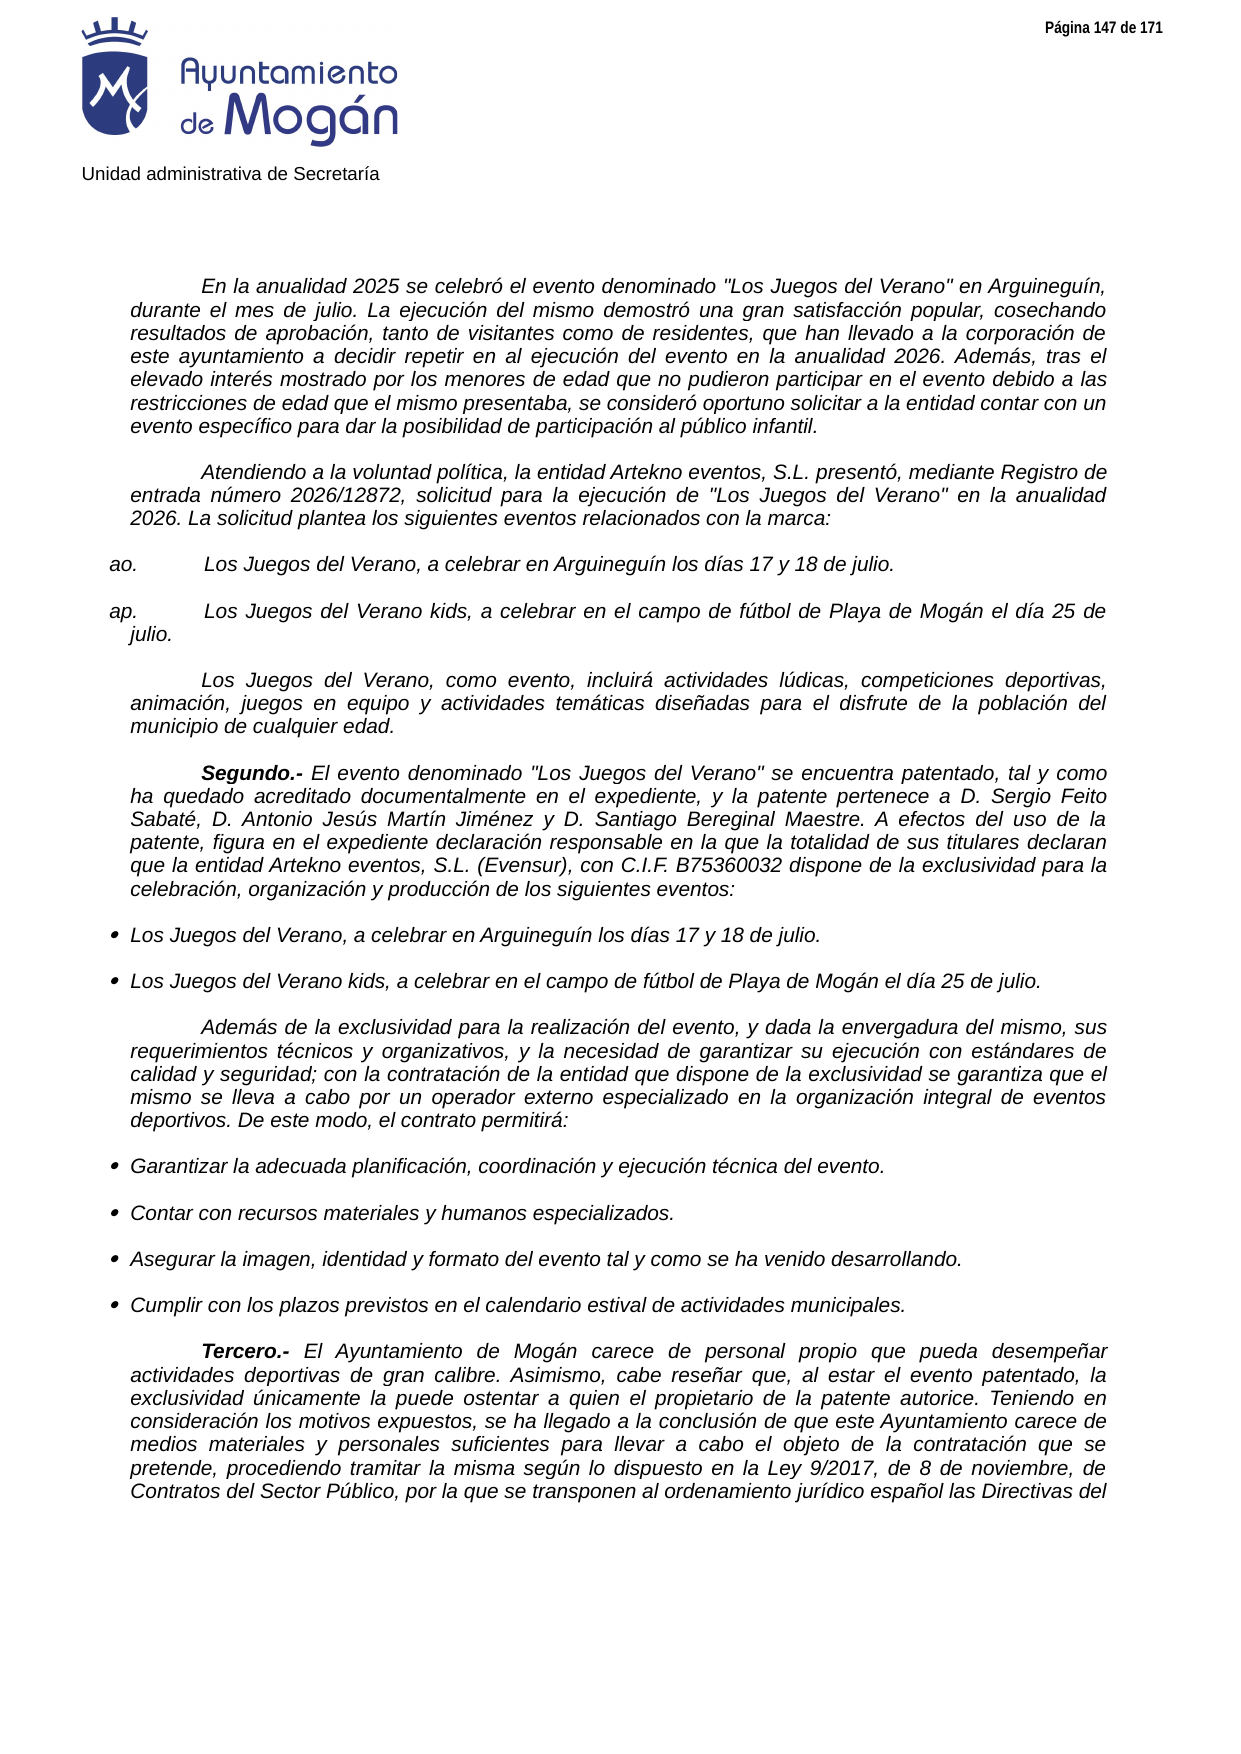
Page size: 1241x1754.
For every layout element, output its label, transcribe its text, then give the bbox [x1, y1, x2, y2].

text Atendiendo a la voluntad política, la entidad Artekno eventos, S.L. presentó, mediante Registro de entrada número 2026/12872, solicitud para la ejecución de "Los Juegos del Verano" en la anualidad 2026. La solicitud plantea los siguientes eventos relacionados con la marca: [130, 460, 1110, 530]
text Los Juegos del Verano, como evento, incluirá actividades lúdicas, competiciones deportivas, animación, juegos en equipo y actividades temáticas diseñadas para el disfrute de la población del municipio de cualquier edad. [130, 668, 1110, 738]
list Los Juegos del Verano kids, a celebrar en el campo de fútbol de Playa de Mogán el día 25 de julio. [109, 599, 1110, 646]
picture [81, 17, 398, 153]
text Segundo.- El evento denominado "Los Juegos del Verano" se encuentra patentado, tal y como ha quedado acreditado documentalmente en el expediente, y la patente pertenece a D. Sergio Feito Sabaté, D. Antonio Jesús Martín Jiménez y D. Santiago Bereginal Maestre. A efectos del uso de la patente, figura en el expediente declaración responsable en la que la totalidad de sus titulares declaran que la entidad Artekno eventos, S.L. (Evensur), con C.I.F. B75360032 dispone de la exclusividad para la celebración, organización y producción de los siguientes eventos: [130, 761, 1110, 901]
list Contar con recursos materiales y humanos especializados. [109, 1201, 1110, 1224]
text Tercero.- El Ayuntamiento de Mogán carece de personal propio que pueda desempeñar actividades deportivas de gran calibre. Asimismo, cabe reseñar que, al estar el evento patentado, la exclusividad únicamente la puede ostentar a quien el propietario de la patente autorice. Teniendo en consideración los motivos expuestos, se ha llegado a la conclusión de que este Ayuntamiento carece de medios materiales y personales suficientes para llevar a cabo el objeto de la contratación que se pretende, procediendo tramitar la misma según lo dispuesto en la Ley 9/2017, de 8 de noviembre, de Contratos del Sector Público, por la que se transponen al ordenamiento jurídico español las Directivas del [130, 1340, 1110, 1503]
list Cumplir con los plazos previstos en el calendario estival de actividades municipales. [109, 1294, 1110, 1317]
list Los Juegos del Verano kids, a celebrar en el campo de fútbol de Playa de Mogán el día 25 de julio. [109, 970, 1110, 993]
list Asegurar la imagen, identidad y formato del evento tal y como se ha venido desarrollando. [109, 1247, 1110, 1271]
text Además de la exclusividad para la realización del evento, y dada la envergadura del mismo, sus requerimientos técnicos y organizativos, y la necesidad de garantizar su ejecución con estándares de calidad y seguridad; con la contratación de la entidad que dispone de la exclusividad se garantiza que el mismo se lleva a cabo por un operador externo especializado en la organización integral de eventos deportivos. De este modo, el contrato permitirá: [130, 1016, 1110, 1132]
list Los Juegos del Verano, a celebrar en Arguineguín los días 17 y 18 de julio. [109, 923, 1110, 947]
list Los Juegos del Verano, a celebrar en Arguineguín los días 17 y 18 de julio. [109, 553, 1110, 576]
text En la anualidad 2025 se celebró el evento denominado "Los Juegos del Verano" en Arguineguín, durante el mes de julio. La ejecución del mismo demostró una gran satisfacción popular, cosechando resultados de aprobación, tanto de visitantes como de residentes, que han llevado a la corporación de este ayuntamiento a decidir repetir en al ejecución del evento en la anualidad 2026. Además, tras el elevado interés mostrado por los menores de edad que no pudieron participar en el evento debido a las restricciones de edad que el mismo presentaba, se consideró oportuno solicitar a la entidad contar con un evento específico para dar la posibilidad de participación al público infantil. [130, 275, 1110, 437]
list Garantizar la adecuada planificación, coordinación y ejecución técnica del evento. [109, 1155, 1110, 1178]
